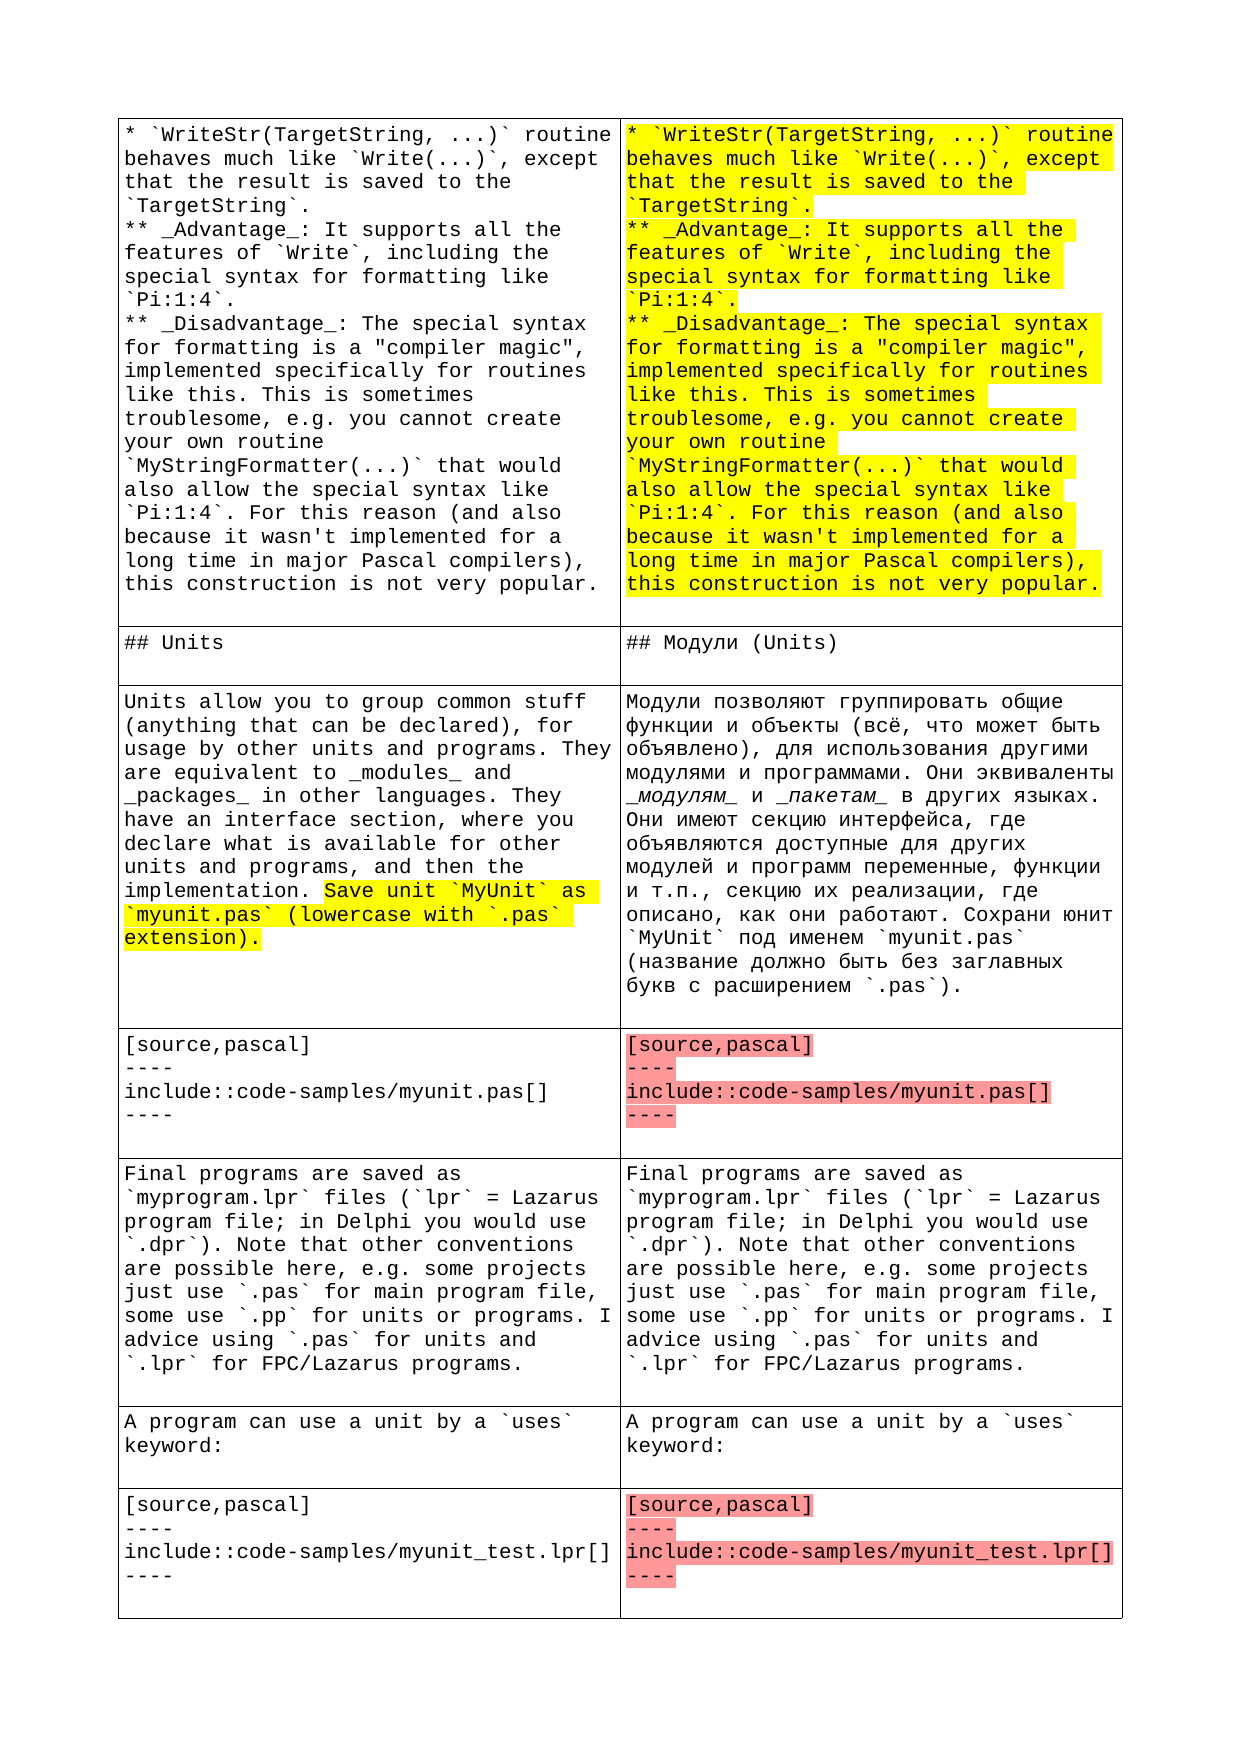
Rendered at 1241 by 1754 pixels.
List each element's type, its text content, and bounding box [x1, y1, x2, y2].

table_cell [source,pascal] ---- include::code-samples/myunit.pas[] ---- [621, 1029, 1122, 1157]
table_cell * `WriteStr(TargetString, ...)` routine behaves much like `Write(...)`, except that the result is saved to the `TargetString`. ** _Advantage_: It supports all the features of `Write`, including the special syntax for formatting like `Pi:1:4`. ** _Disadvantage_: The special syntax for formatting is a "compiler magic", implemented specifically for routines like this. This is sometimes troublesome, e.g. you cannot create your own routine `MyStringFormatter(...)` that would also allow the special syntax like `Pi:1:4`. For this reason (and also because it wasn't implemented for a long time in major Pascal compilers), this construction is not very popular. [621, 119, 1122, 626]
table_cell Модули позволяют группировать общие функции и объекты (всё, что может быть объявлено), для использования другими модулями и программами. Они эквиваленты _модулям_ и _пакетам_ в других языках. Они имеют секцию интерфейса, где объявляются доступные для других модулей и программ переменные, функции и т.п., секцию их реализации, где описано, как они работают. Сохрани юнит `MyUnit` под именем `myunit.pas` (название должно быть без заглавных букв с расширением `.pas`). [621, 686, 1122, 1028]
table_cell A program can use a unit by a `uses` keyword: [621, 1407, 1122, 1488]
table_cell Final programs are saved as `myprogram.lpr` files (`lpr` = Lazarus program file; in Delphi you would use `.dpr`). Note that other conventions are possible here, e.g. some projects just use `.pas` for main program file, some use `.pp` for units or programs. I advice using `.pas` for units and `.lpr` for FPC/Lazarus programs. [119, 1159, 620, 1406]
table_cell ## Units [119, 627, 620, 685]
table_cell A program can use a unit by a `uses` keyword: [119, 1407, 620, 1488]
table_cell [source,pascal] ---- include::code-samples/myunit_test.lpr[] ---- [621, 1489, 1122, 1618]
table_cell [source,pascal] ---- include::code-samples/myunit_test.lpr[] ---- [119, 1489, 620, 1618]
table_cell ## Модули (Units) [621, 627, 1122, 685]
table_cell Final programs are saved as `myprogram.lpr` files (`lpr` = Lazarus program file; in Delphi you would use `.dpr`). Note that other conventions are possible here, e.g. some projects just use `.pas` for main program file, some use `.pp` for units or programs. I advice using `.pas` for units and `.lpr` for FPC/Lazarus programs. [621, 1159, 1122, 1406]
table_cell * `WriteStr(TargetString, ...)` routine behaves much like `Write(...)`, except that the result is saved to the `TargetString`. ** _Advantage_: It supports all the features of `Write`, including the special syntax for formatting like `Pi:1:4`. ** _Disadvantage_: The special syntax for formatting is a "compiler magic", implemented specifically for routines like this. This is sometimes troublesome, e.g. you cannot create your own routine `MyStringFormatter(...)` that would also allow the special syntax like `Pi:1:4`. For this reason (and also because it wasn't implemented for a long time in major Pascal compilers), this construction is not very popular. [119, 119, 620, 626]
table_cell Units allow you to group common stuff (anything that can be declared), for usage by other units and programs. They are equivalent to _modules_ and _packages_ in other languages. They have an interface section, where you declare what is available for other units and programs, and then the implementation. Save unit `MyUnit` as `myunit.pas` (lowercase with `.pas` extension). [119, 686, 620, 1028]
table_cell [source,pascal] ---- include::code-samples/myunit.pas[] ---- [119, 1029, 620, 1157]
